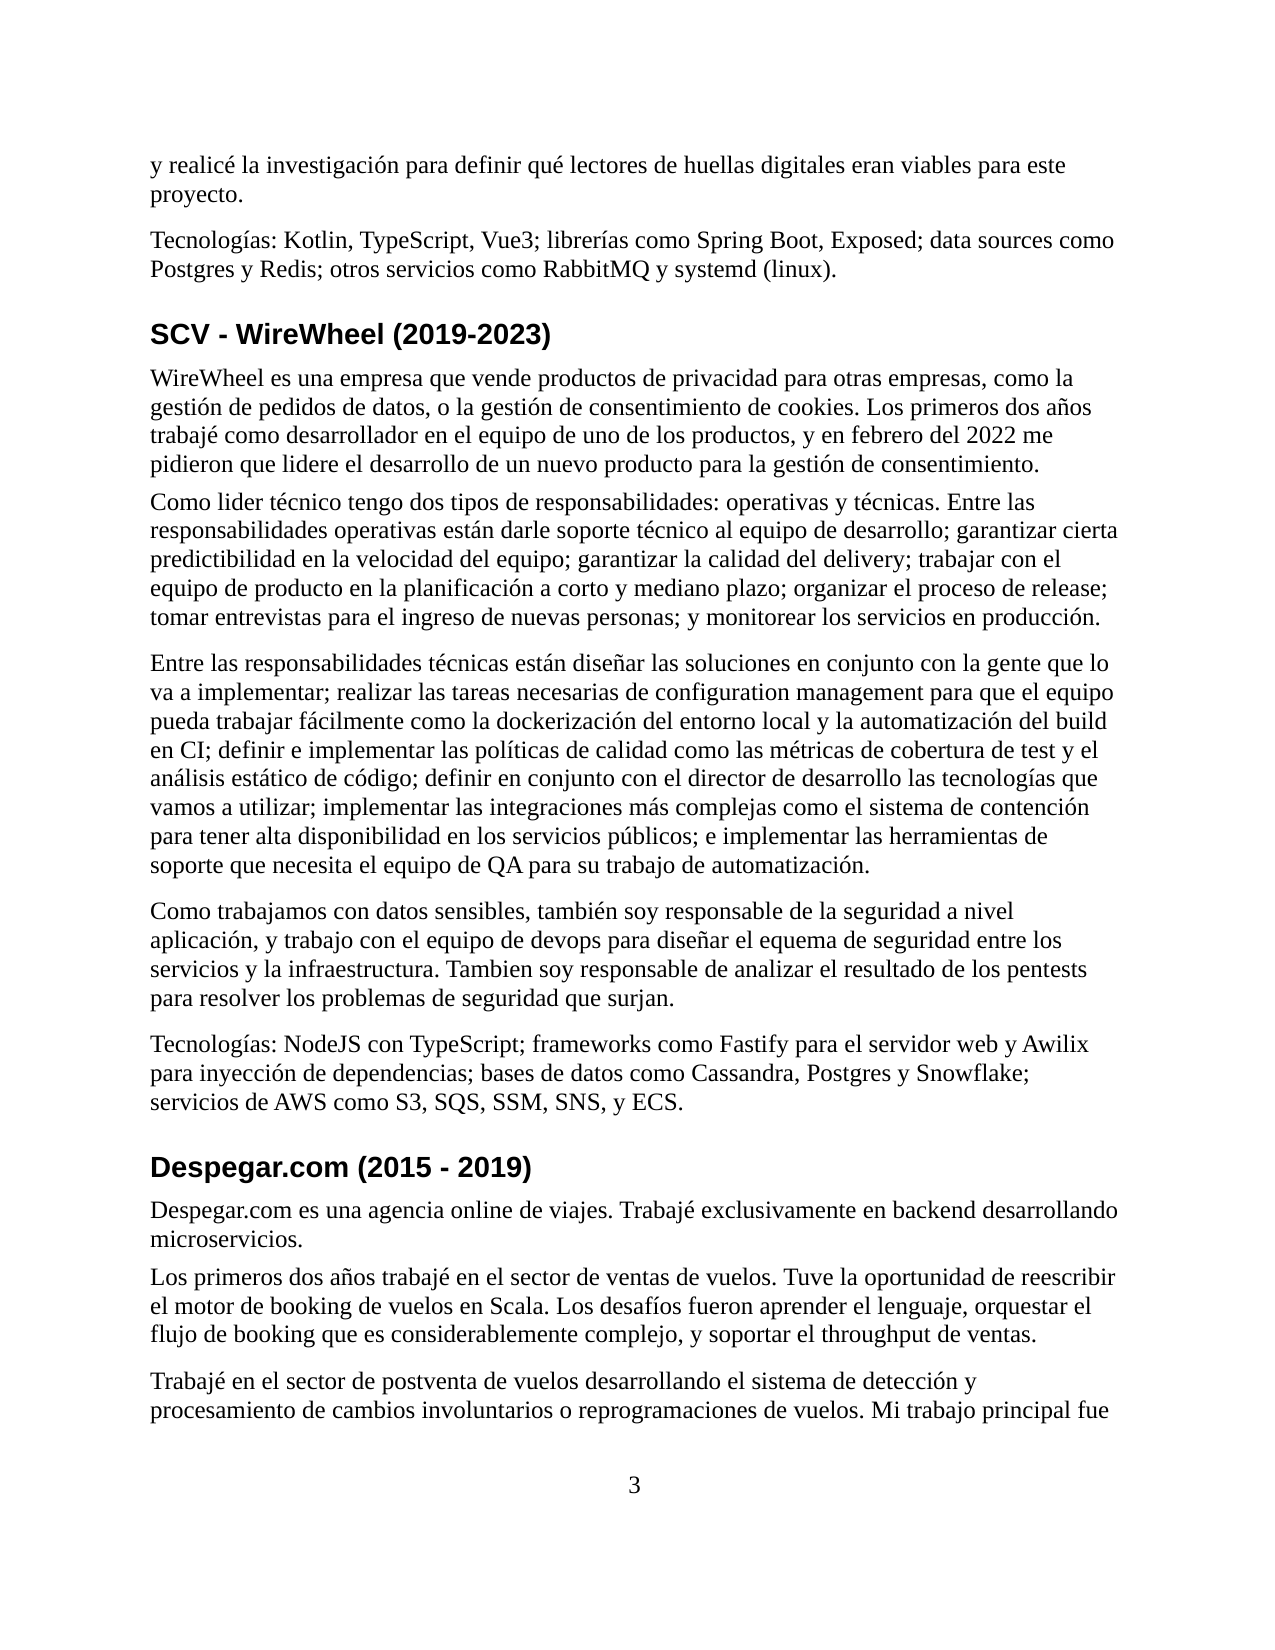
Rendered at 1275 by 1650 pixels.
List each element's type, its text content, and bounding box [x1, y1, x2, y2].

text Despegar.com es una agencia online de viajes. Trabajé exclusivamente en backend desarrollando microservicios. [150, 1196, 1125, 1253]
text Como trabajamos con datos sensibles, también soy responsable de la seguridad a nivel aplicación, y trabajo con el equipo de devops para diseñar el equema de seguridad entre los servicios y la infraestructura. Tambien soy responsable de analizar el resultado de los pentests para resolver los problemas de seguridad que surjan. [150, 896, 1125, 1011]
text Trabajé en el sector de postventa de vuelos desarrollando el sistema de detección y procesamiento de cambios involuntarios o reprogramaciones de vuelos. Mi trabajo principal fue [150, 1366, 1125, 1424]
subtitle SCV - WireWheel (2019-2023) [150, 317, 1125, 350]
subtitle Despegar.com (2015 - 2019) [150, 1149, 1125, 1183]
text Como lider técnico tengo dos tipos de responsabilidades: operativas y técnicas. Entre las responsabilidades operativas están darle soporte técnico al equipo de desarrollo; garantizar cierta predictibilidad en la velocidad del equipo; garantizar la calidad del delivery; trabajar con el equipo de producto en la planificación a corto y mediano plazo; organizar el proceso de release; tomar entrevistas para el ingreso de nuevas personas; y monitorear los servicios en producción. [150, 487, 1125, 631]
text Tecnologías: Kotlin, TypeScript, Vue3; librerías como Spring Boot, Exposed; data sources como Postgres y Redis; otros servicios como RabbitMQ y systemd (linux). [150, 225, 1125, 283]
text WireWheel es una empresa que vende productos de privacidad para otras empresas, como la gestión de pedidos de datos, o la gestión de consentimiento de cookies. Los primeros dos años trabajé como desarrollador en el equipo de uno de los productos, y en febrero del 2022 me pidieron que lidere el desarrollo de un nuevo producto para la gestión de consentimiento. [150, 363, 1125, 478]
text Tecnologías: NodeJS con TypeScript; frameworks como Fastify para el servidor web y Awilix para inyección de dependencias; bases de datos como Cassandra, Postgres y Snowflake; servicios de AWS como S3, SQS, SSM, SNS, y ECS. [150, 1029, 1125, 1116]
text Los primeros dos años trabajé en el sector de ventas de vuelos. Tuve la oportunidad de reescribir el motor de booking de vuelos en Scala. Los desafíos fueron aprender el lenguaje, orquestar el flujo de booking que es considerablemente complejo, y soportar el throughput de ventas. [150, 1262, 1125, 1348]
text Entre las responsabilidades técnicas están diseñar las soluciones en conjunto con la gente que lo va a implementar; realizar las tareas necesarias de configuration management para que el equipo pueda trabajar fácilmente como la dockerización del entorno local y la automatización del build en CI; definir e implementar las políticas de calidad como las métricas de cobertura de test y el análisis estático de código; definir en conjunto con el director de desarrollo las tecnologías que vamos a utilizar; implementar las integraciones más complejas como el sistema de contención para tener alta disponibilidad en los servicios públicos; e implementar las herramientas de soporte que necesita el equipo de QA para su trabajo de automatización. [150, 648, 1125, 878]
text y realicé la investigación para definir qué lectores de huellas digitales eran viables para este proyecto. [150, 150, 1125, 207]
